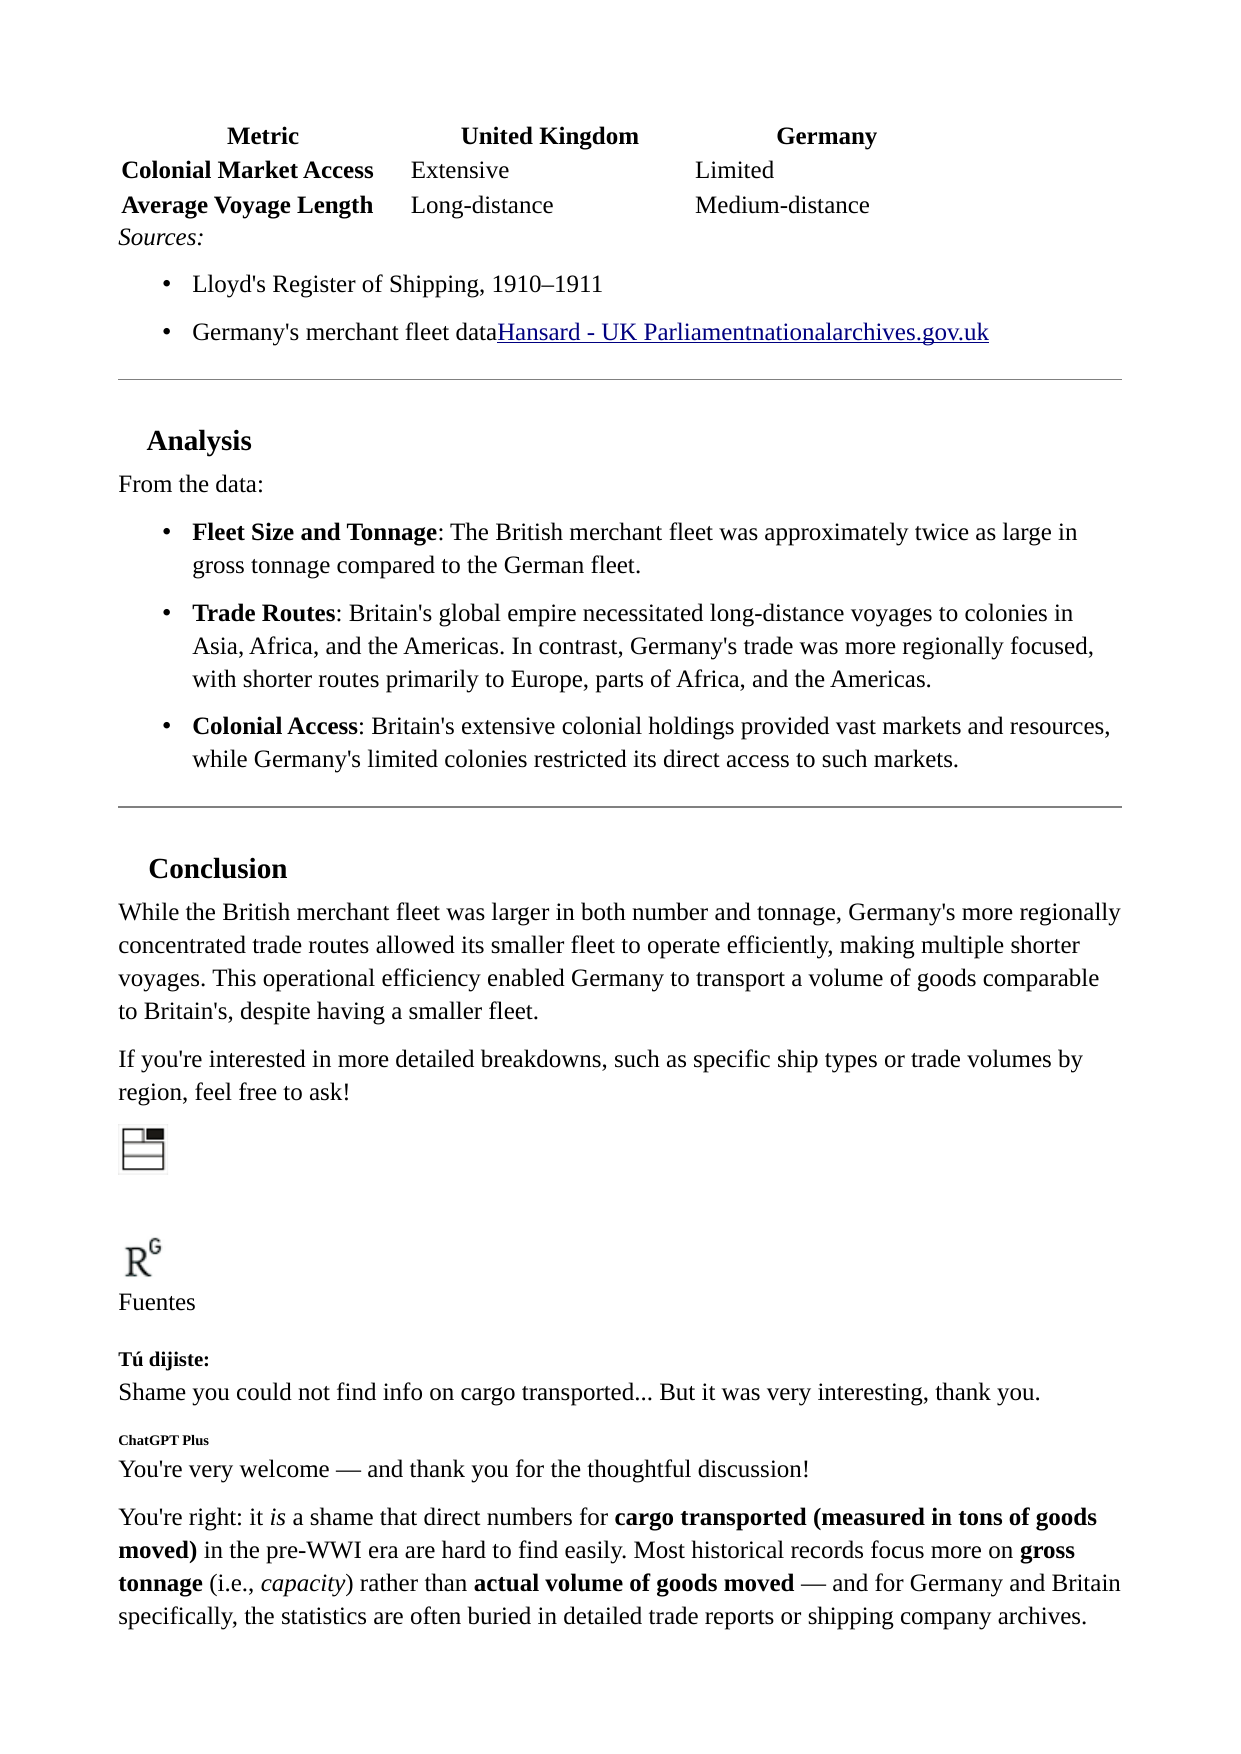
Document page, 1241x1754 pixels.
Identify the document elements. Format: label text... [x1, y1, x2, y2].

table_cell Colonial Market Access [118, 153, 408, 187]
subtitle Tú dijiste: [118, 1347, 1122, 1371]
subtitle ChatGPT Plus [118, 1431, 1122, 1448]
list Trade Routes: Britain's global empire necessitated long-distance voyages to colonies in Asia, Africa, and the Americas. In contrast, Germany's trade was more regionally focused, with shorter routes primarily to Europe, parts of Africa, and the Americas. [162, 598, 1122, 693]
list Colonial Access: Britain's extensive colonial holdings provided vast markets and resources, while Germany's limited colonies restricted its direct access to such markets. [162, 711, 1122, 773]
text You're very welcome — and thank you for the thoughtful discussion! [118, 1454, 1122, 1483]
list Germany's merchant fleet dataHansard - UK Parliamentnationalarchives.gov.uk [162, 317, 1122, 346]
list Lloyd's Register of Shipping, 1910–1911 [162, 269, 1122, 298]
subtitle 🧠 Analysis [118, 423, 1122, 457]
text Fuentes [118, 1287, 1122, 1316]
picture [118, 1124, 169, 1175]
table_header Metric [118, 118, 408, 153]
list Fleet Size and Tonnage: The British merchant fleet was approximately twice as large in gross tonnage compared to the German fleet. [162, 517, 1122, 579]
table_header United Kingdom [408, 118, 692, 153]
text If you're interested in more detailed breakdowns, such as specific ship types or trade volumes by region, feel free to ask! [118, 1044, 1122, 1105]
table_cell Medium-distance [692, 187, 961, 222]
table_cell Extensive [408, 153, 692, 187]
table_cell Average Voyage Length [118, 187, 408, 222]
text From the data: [118, 469, 1122, 498]
table_header Germany [692, 118, 961, 153]
picture [118, 1232, 169, 1283]
subtitle ✅ Conclusion [118, 851, 1122, 884]
text Shame you could not find info on cargo transported... But it was very interesting, thank you. [118, 1377, 1122, 1406]
text Sources: [118, 222, 1122, 251]
table_cell Limited [692, 153, 961, 187]
table_cell Long-distance [408, 187, 692, 222]
text While the British merchant fleet was larger in both number and tonnage, Germany's more regionally concentrated trade routes allowed its smaller fleet to operate efficiently, making multiple shorter voyages. This operational efficiency enabled Germany to transport a volume of goods comparable to Britain's, despite having a smaller fleet. [118, 897, 1122, 1025]
text You're right: it is a shame that direct numbers for cargo transported (measured in tons of goods moved) in the pre-WWI era are hard to find easily. Most historical records focus more on gross tonnage (i.e., capacity) rather than actual volume of goods moved — and for Germany and Britain specifically, the statistics are often buried in detailed trade reports or shipping company archives. [118, 1502, 1122, 1630]
